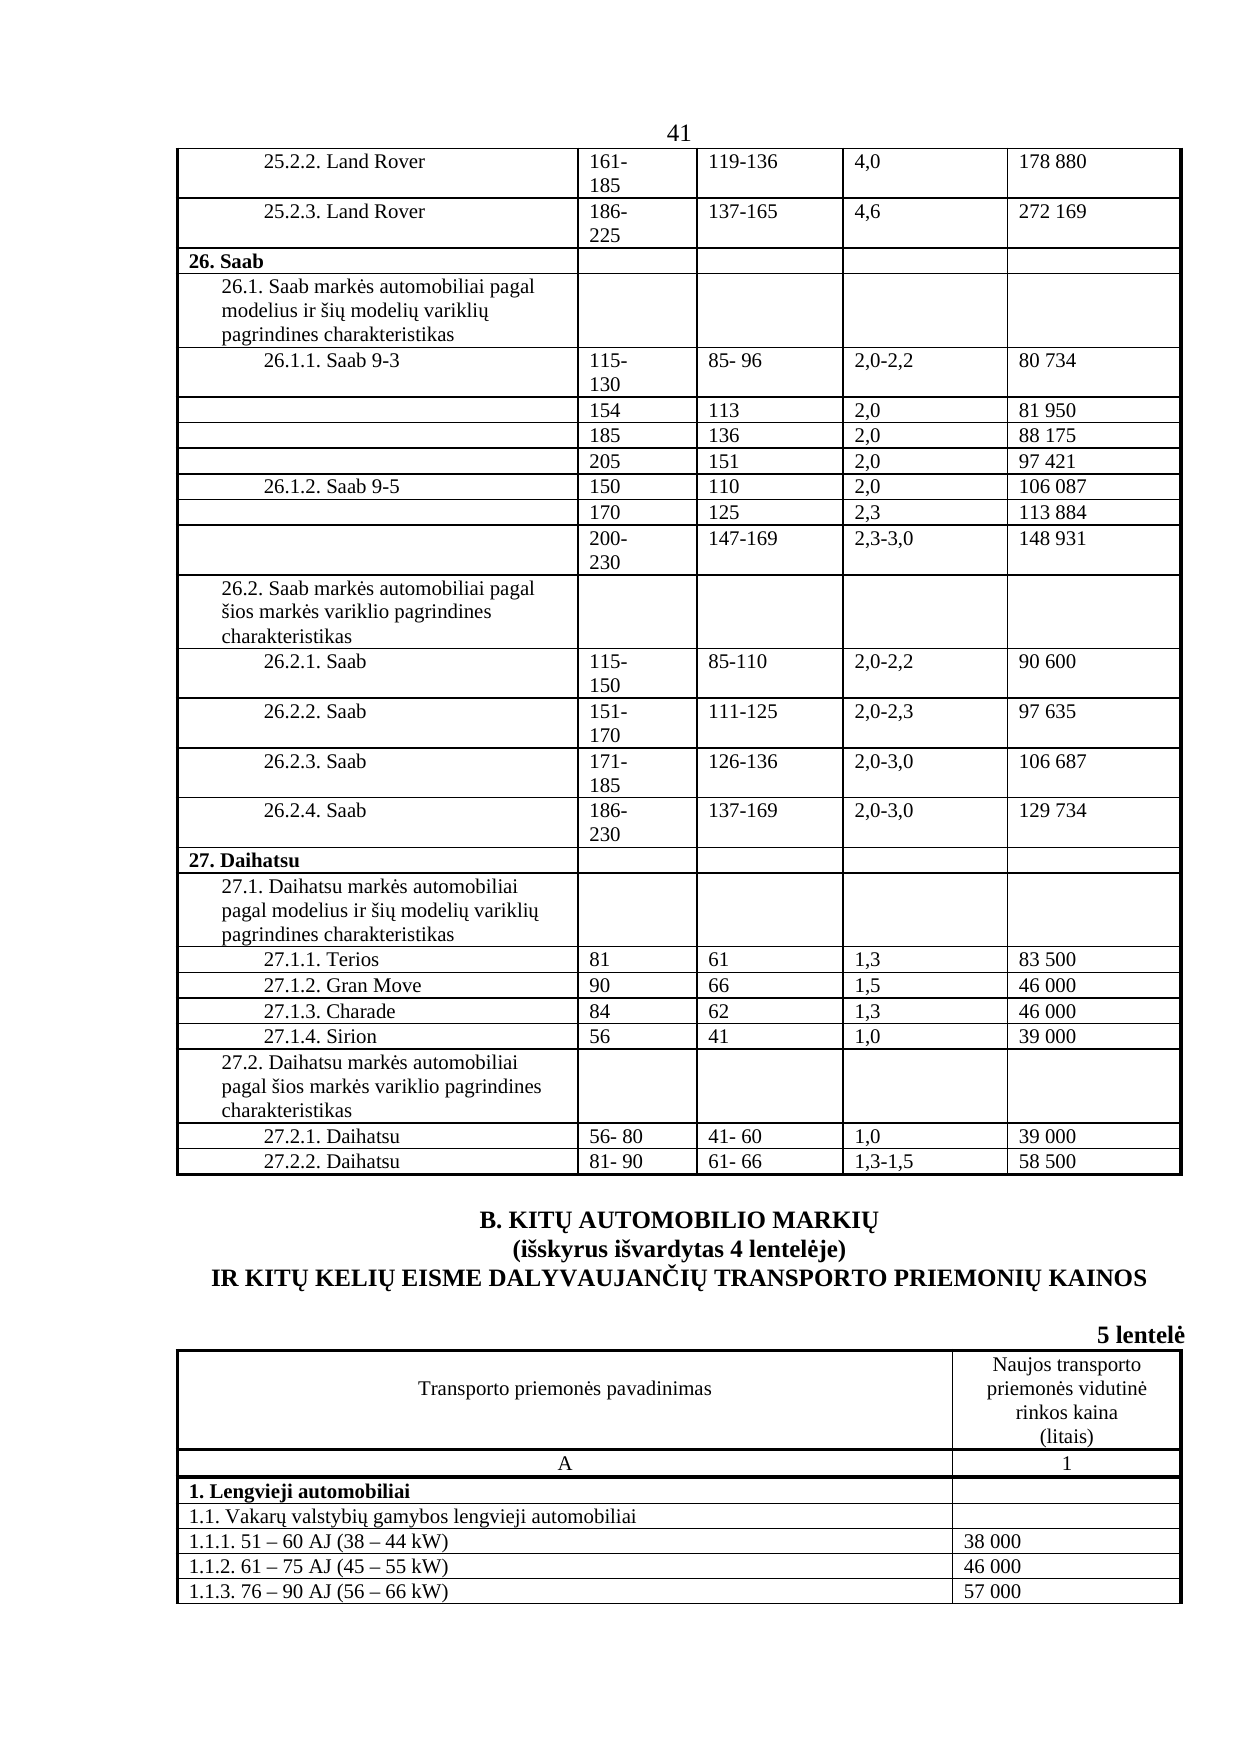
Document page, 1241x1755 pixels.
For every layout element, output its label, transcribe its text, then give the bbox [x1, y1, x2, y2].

table_cell 1,0 [844, 1124, 1007, 1148]
table_cell 1,5 [844, 973, 1007, 997]
table_cell 80 734 [1008, 348, 1179, 396]
table_cell 26.2. Saab markės automobiliai pagal šios markės variklio pagrindines charakteristikas [179, 576, 577, 648]
table_cell 66 [698, 973, 842, 997]
table_cell 186-225 [579, 199, 696, 247]
table_cell [1008, 249, 1179, 273]
table_cell [698, 848, 842, 872]
table_cell 81 950 [1008, 398, 1179, 422]
table_cell [698, 1050, 842, 1122]
table_cell 185 [579, 423, 696, 447]
table_cell 26.2.4. Saab [179, 798, 577, 846]
table_cell 178 880 [1008, 149, 1179, 197]
table_cell 26. Saab [179, 249, 577, 273]
table_cell 46 000 [1008, 999, 1179, 1023]
table_cell [953, 1479, 1179, 1503]
table_cell 41- 60 [698, 1124, 842, 1148]
table_cell 186-230 [579, 798, 696, 846]
table_cell [698, 874, 842, 946]
table_cell 113 884 [1008, 500, 1179, 524]
table_cell 26.2.1. Saab [179, 649, 577, 697]
table_cell 115-130 [579, 348, 696, 396]
table_cell 171-185 [579, 749, 696, 797]
table_cell 161-185 [579, 149, 696, 197]
table_cell 2,0 [844, 449, 1007, 473]
table_cell 58 500 [1008, 1149, 1179, 1173]
table_cell [1008, 848, 1179, 872]
table_header Naujos transporto priemonės vidutinė rinkos kaina (litais) [953, 1352, 1179, 1448]
table_cell 151-170 [579, 699, 696, 747]
table_cell [844, 249, 1007, 273]
text IR KITŲ KELIŲ EISME DALYVAUJANČIŲ TRANSPORTO PRIEMONIŲ KAINOS [177, 1263, 1181, 1291]
table_cell 1.1.2. 61 – 75 AJ (45 – 55 kW) [179, 1554, 952, 1578]
table_cell A [179, 1451, 952, 1475]
table_cell 1.1. Vakarų valstybių gamybos lengvieji automobiliai [179, 1504, 952, 1528]
table_cell 56- 80 [579, 1124, 696, 1148]
table_cell 106 687 [1008, 749, 1179, 797]
table_cell [1008, 1050, 1179, 1122]
table_cell 27.1. Daihatsu markės automobiliai pagal modelius ir šių modelių variklių pagrindines charakteristikas [179, 874, 577, 946]
table_cell 85- 96 [698, 348, 842, 396]
table_cell 1,3 [844, 999, 1007, 1023]
table_cell [844, 874, 1007, 946]
table_cell 2,0 [844, 398, 1007, 422]
table_cell 205 [579, 449, 696, 473]
table_cell 46 000 [1008, 973, 1179, 997]
table_cell [844, 1050, 1007, 1122]
table_cell 2,0-3,0 [844, 798, 1007, 846]
table_cell [698, 576, 842, 648]
table_cell 41 [698, 1024, 842, 1048]
table_cell 119-136 [698, 149, 842, 197]
table_cell 26.2.2. Saab [179, 699, 577, 747]
table_cell 81 [579, 947, 696, 971]
table_cell 88 175 [1008, 423, 1179, 447]
table_cell 27.2.1. Daihatsu [179, 1124, 577, 1148]
table_cell 81- 90 [579, 1149, 696, 1173]
table_cell 2,0-2,3 [844, 699, 1007, 747]
table_cell 1,0 [844, 1024, 1007, 1048]
table_cell 1.1.3. 76 – 90 AJ (56 – 66 kW) [179, 1579, 952, 1603]
table_cell [579, 274, 696, 346]
table_cell 61 [698, 947, 842, 971]
text (išskyrus išvardytas 4 lentelėje) [177, 1234, 1181, 1263]
table_cell 151 [698, 449, 842, 473]
table_cell 84 [579, 999, 696, 1023]
table_cell 38 000 [953, 1529, 1179, 1553]
table_cell [844, 576, 1007, 648]
table_cell 26.1.1. Saab 9-3 [179, 348, 577, 396]
table_cell 147-169 [698, 526, 842, 574]
table_cell 113 [698, 398, 842, 422]
table_cell [953, 1504, 1179, 1528]
table_cell 272 169 [1008, 199, 1179, 247]
table_cell [179, 526, 577, 574]
table_cell 90 [579, 973, 696, 997]
table_cell 136 [698, 423, 842, 447]
table_cell 106 087 [1008, 475, 1179, 498]
table_cell [1008, 874, 1179, 946]
table_cell [698, 249, 842, 273]
text B. KITŲ AUTOMOBILIO MARKIŲ [177, 1205, 1181, 1234]
table_cell 85-110 [698, 649, 842, 697]
table_cell 25.2.3. Land Rover [179, 199, 577, 247]
table_cell 4,0 [844, 149, 1007, 197]
table_cell 26.2.3. Saab [179, 749, 577, 797]
table_cell 27.2.2. Daihatsu [179, 1149, 577, 1173]
table_cell [579, 1050, 696, 1122]
table_cell 110 [698, 475, 842, 498]
table_cell 125 [698, 500, 842, 524]
table_cell [579, 848, 696, 872]
table_cell [579, 249, 696, 273]
table_cell 126-136 [698, 749, 842, 797]
table_cell 39 000 [1008, 1024, 1179, 1048]
table_cell [179, 500, 577, 524]
table_cell 27.1.2. Gran Move [179, 973, 577, 997]
table_cell 200-230 [579, 526, 696, 574]
table_cell [179, 423, 577, 447]
table_cell 1,3-1,5 [844, 1149, 1007, 1173]
table_cell 27.1.4. Sirion [179, 1024, 577, 1048]
table_cell [179, 449, 577, 473]
table_cell 57 000 [953, 1579, 1179, 1603]
table_cell 27.2. Daihatsu markės automobiliai pagal šios markės variklio pagrindines charakteristikas [179, 1050, 577, 1122]
table_cell 137-169 [698, 798, 842, 846]
table_cell 25.2.2. Land Rover [179, 149, 577, 197]
table_cell 90 600 [1008, 649, 1179, 697]
table_cell 148 931 [1008, 526, 1179, 574]
table_cell 170 [579, 500, 696, 524]
table_cell 27. Daihatsu [179, 848, 577, 872]
table_cell 137-165 [698, 199, 842, 247]
table_cell 56 [579, 1024, 696, 1048]
table_cell 2,3-3,0 [844, 526, 1007, 574]
table_cell 83 500 [1008, 947, 1179, 971]
table_cell 27.1.3. Charade [179, 999, 577, 1023]
table_cell 111-125 [698, 699, 842, 747]
table_cell [579, 576, 696, 648]
table_cell 129 734 [1008, 798, 1179, 846]
table_cell 26.1. Saab markės automobiliai pagal modelius ir šių modelių variklių pagrindines charakteristikas [179, 274, 577, 346]
table_cell 2,0 [844, 475, 1007, 498]
table_cell 1. Lengvieji automobiliai [179, 1479, 952, 1503]
table_cell 154 [579, 398, 696, 422]
table_cell 46 000 [953, 1554, 1179, 1578]
table_cell 27.1.1. Terios [179, 947, 577, 971]
table_cell 2,3 [844, 500, 1007, 524]
table_cell [1008, 576, 1179, 648]
table_cell 39 000 [1008, 1124, 1179, 1148]
text 5 lentelė [242, 1320, 1185, 1349]
table_cell [844, 848, 1007, 872]
table_cell 1 [953, 1451, 1179, 1475]
table_cell 4,6 [844, 199, 1007, 247]
table_cell [179, 398, 577, 422]
table_cell [844, 274, 1007, 346]
table_cell 97 635 [1008, 699, 1179, 747]
table_cell 2,0-2,2 [844, 649, 1007, 697]
table_cell 150 [579, 475, 696, 498]
table_cell [698, 274, 842, 346]
table_cell [579, 874, 696, 946]
table_cell 1.1.1. 51 – 60 AJ (38 – 44 kW) [179, 1529, 952, 1553]
table_cell 115-150 [579, 649, 696, 697]
table_cell 62 [698, 999, 842, 1023]
table_cell 26.1.2. Saab 9-5 [179, 475, 577, 498]
table_cell [1008, 274, 1179, 346]
table_cell 1,3 [844, 947, 1007, 971]
table_cell 2,0 [844, 423, 1007, 447]
table_header Transporto priemonės pavadinimas [179, 1352, 952, 1448]
table_cell 2,0-3,0 [844, 749, 1007, 797]
table_cell 2,0-2,2 [844, 348, 1007, 396]
table_cell 61- 66 [698, 1149, 842, 1173]
table_cell 97 421 [1008, 449, 1179, 473]
